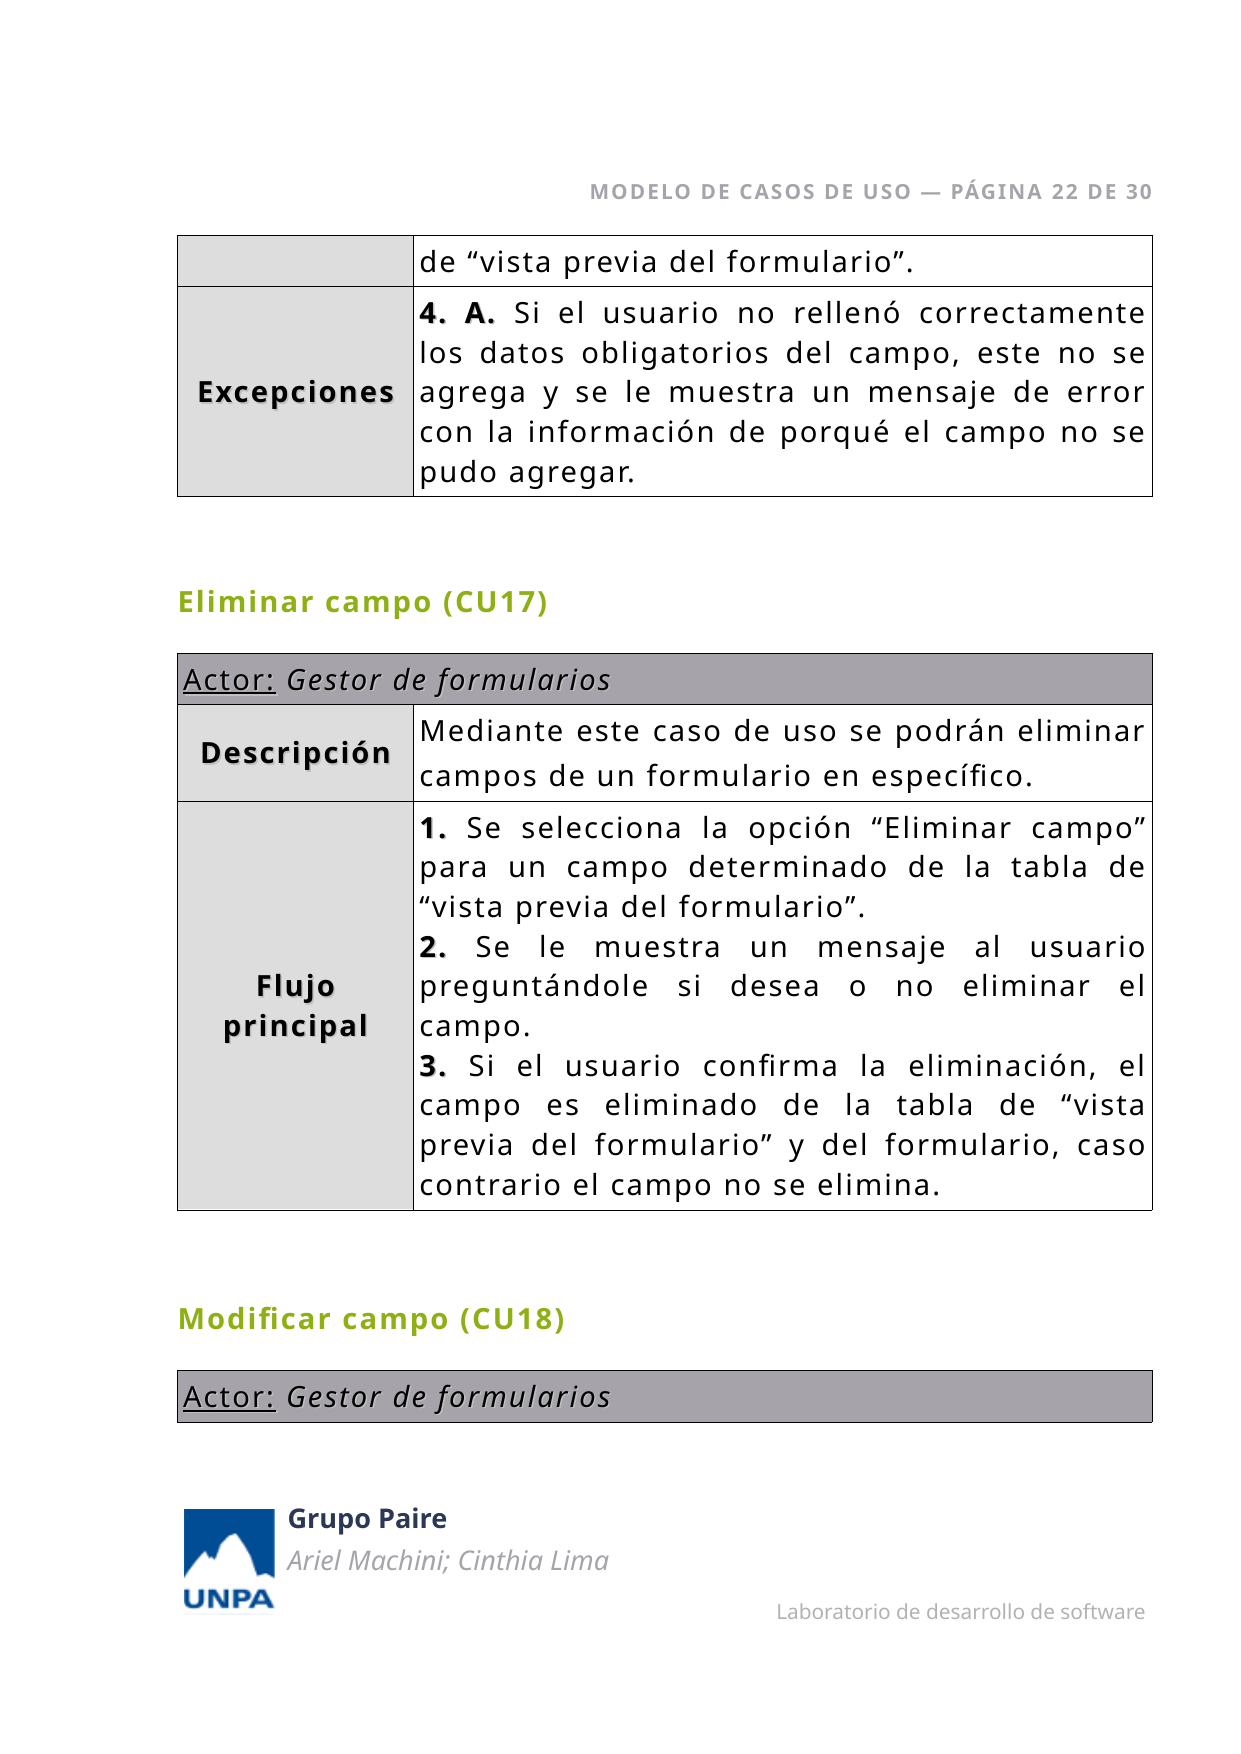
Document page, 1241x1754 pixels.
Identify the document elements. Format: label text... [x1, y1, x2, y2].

table_header Actor: Gestor de formularios [178, 1371, 1152, 1422]
subtitle Modificar campo (CU18) [177, 1298, 1152, 1338]
table_cell de “vista previa del formulario”. [414, 236, 1152, 286]
table_cell Excepciones [178, 287, 413, 496]
table_header Actor: Gestor de formularios [178, 654, 1152, 704]
table_cell Mediante este caso de uso se podrán eliminar campos de un formulario en específico. [414, 705, 1152, 801]
subtitle Eliminar campo (CU17) [177, 581, 1152, 621]
table_cell Descripción [178, 705, 413, 801]
table_cell 1. Se selecciona la opción “Eliminar campo” para un campo determinado de la tabla de “vista previa del formulario”. 2. Se le muestra un mensaje al usuario preguntándole si desea o no eliminar el campo. 3. Si el usuario confirma la eliminación, el campo es eliminado de la tabla de “vista previa del formulario” y del formulario, caso contrario el campo no se elimina. [414, 802, 1152, 1209]
table_cell [178, 236, 413, 286]
table_cell Flujo principal [178, 802, 413, 1209]
table_cell 4. A. Si el usuario no rellenó correctamente los datos obligatorios del campo, este no se agrega y se le muestra un mensaje de error con la información de porqué el campo no se pudo agregar. [414, 287, 1152, 496]
picture [184, 1509, 275, 1615]
